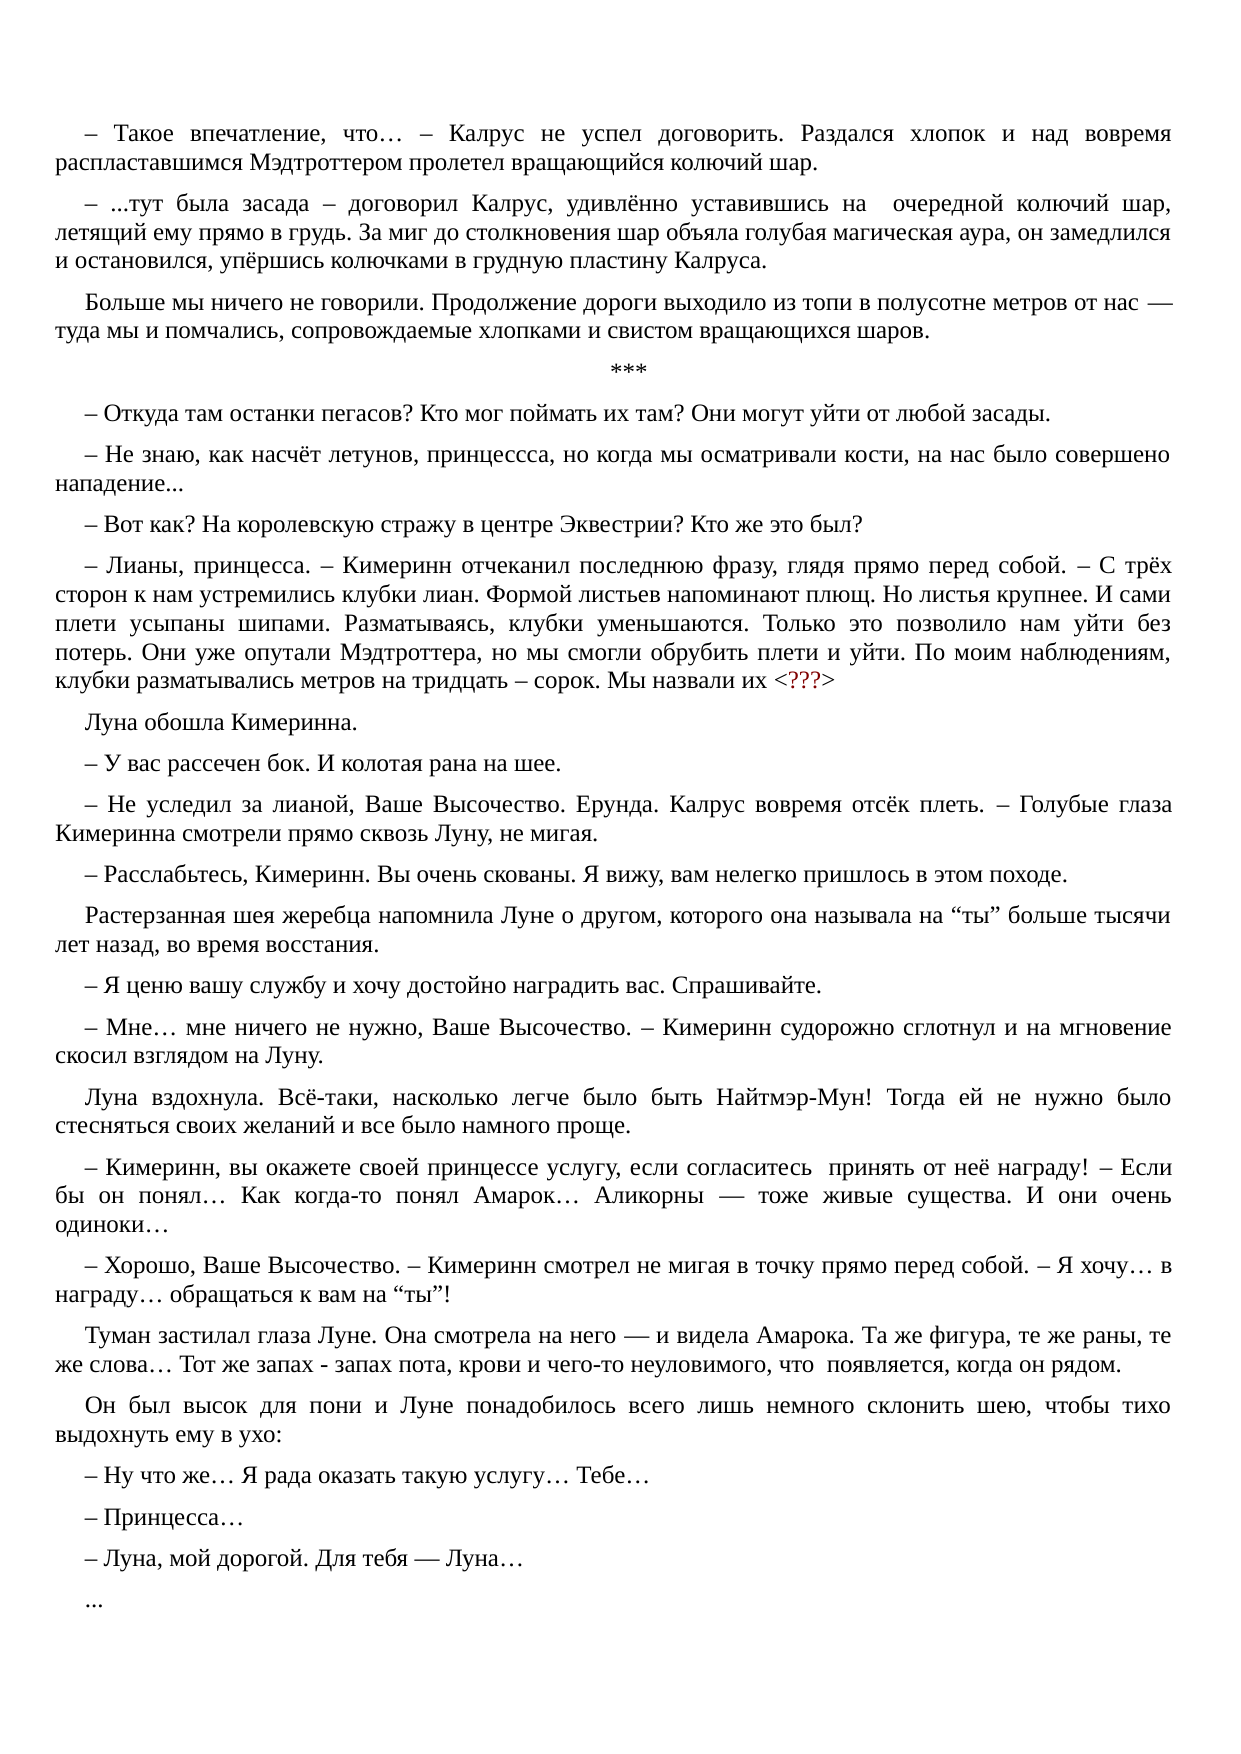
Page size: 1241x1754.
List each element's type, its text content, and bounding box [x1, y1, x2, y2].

text – Кимеринн, вы окажете своей принцессе услугу, если согласитесь принять от неё награду! – Если бы он понял… Как когда-то понял Амарок… Аликорны — тоже живые существа. И они очень одиноки… [55, 1152, 1172, 1238]
text Луна обошла Кимеринна. [55, 707, 1172, 736]
text – У вас рассечен бок. И колотая рана на шее. [55, 748, 1172, 777]
text – Вот как? На королевскую стражу в центре Эквестрии? Кто же это был? [55, 509, 1172, 538]
text – Расслабьтесь, Кимеринн. Вы очень скованы. Я вижу, вам нелегко пришлось в этом походе. [55, 859, 1172, 888]
text Растерзанная шея жеребца напомнила Луне о другом, которого она называла на “ты” больше тысячи лет назад, во время восстания. [55, 901, 1172, 958]
text – Откуда там останки пегасов? Кто мог поймать их там? Они могут уйти от любой засады. [55, 398, 1172, 427]
text Больше мы ничего не говорили. Продолжение дороги выходило из топи в полусотне метров от нас — туда мы и помчались, сопровождаемые хлопками и свистом вращающихся шаров. [55, 287, 1172, 344]
text – Лианы, принцесса. – Кимеринн отчеканил последнюю фразу, глядя прямо перед собой. – С трёх сторон к нам устремились клубки лиан. Формой листьев напоминают плющ. Но листья крупнее. И сами плети усыпаны шипами. Разматываясь, клубки уменьшаются. Только это позволило нам уйти без потерь. Они уже опутали Мэдтроттера, но мы смогли обрубить плети и уйти. По моим наблюдениям, клубки разматывались метров на тридцать – сорок. Мы назвали их <???> [55, 551, 1172, 694]
text – Хорошо, Ваше Высочество. – Кимеринн смотрел не мигая в точку прямо перед собой. – Я хочу… в награду… обращаться к вам на “ты”! [55, 1251, 1172, 1308]
text Он был высок для пони и Луне понадобилось всего лишь немного склонить шею, чтобы тихо выдохнуть ему в ухо: [55, 1391, 1172, 1448]
text ... [55, 1584, 1172, 1613]
text – Мне… мне ничего не нужно, Ваше Высочество. – Кимеринн судорожно сглотнул и на мгновение скосил взглядом на Луну. [55, 1012, 1172, 1069]
text – Не уследил за лианой, Ваше Высочество. Ерунда. Калрус вовремя отсёк плеть. – Голубые глаза Кимеринна смотрели прямо сквозь Луну, не мигая. [55, 789, 1172, 847]
text *** [55, 357, 1172, 386]
text – Я ценю вашу службу и хочу достойно наградить вас. Спрашивайте. [55, 971, 1172, 999]
text – Луна, мой дорогой. Для тебя — Луна… [55, 1543, 1172, 1572]
text Туман застилал глаза Луне. Она смотрела на него — и видела Амарока. Та же фигура, те же раны, те же слова… Тот же запах - запах пота, крови и чего-то неуловимого, что появляется, когда он рядом. [55, 1321, 1172, 1378]
text – Принцесса… [55, 1502, 1172, 1531]
text Луна вздохнула. Всё-таки, насколько легче было быть Найтмэр-Мун! Тогда ей не нужно было стесняться своих желаний и все было намного проще. [55, 1082, 1172, 1139]
text – ...тут была засада – договорил Калрус, удивлённо уставившись на очередной колючий шар, летящий ему прямо в грудь. За миг до столкновения шар объяла голубая магическая аура, он замедлился и остановился, упёршись колючками в грудную пластину Калруса. [55, 188, 1172, 274]
text – Ну что же… Я рада оказать такую услугу… Тебе… [55, 1461, 1172, 1489]
text – Такое впечатление, что… – Калрус не успел договорить. Раздался хлопок и над вовремя распластавшимся Мэдтроттером пролетел вращающийся колючий шар. [55, 118, 1172, 176]
text – Не знаю, как насчёт летунов, принцессса, но когда мы осматривали кости, на нас было совершено нападение... [55, 439, 1172, 497]
